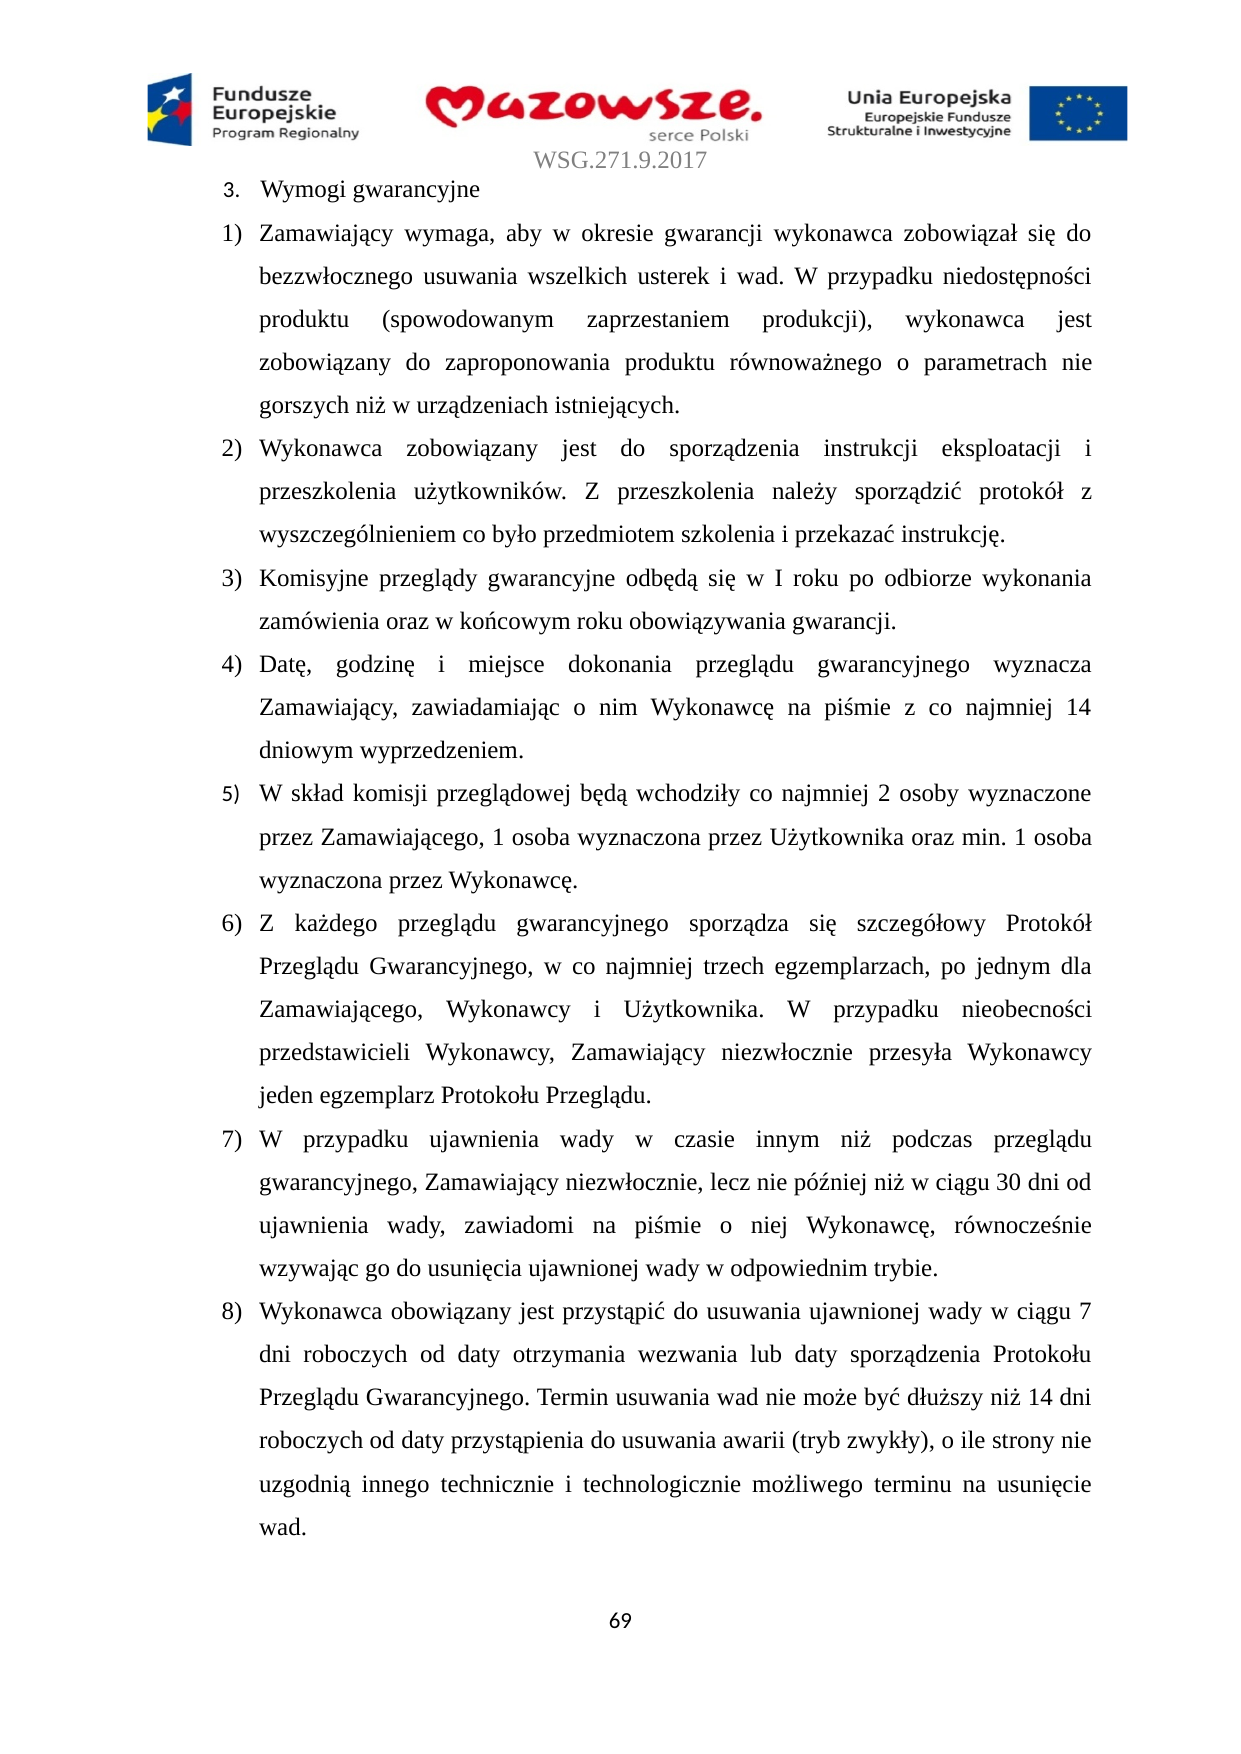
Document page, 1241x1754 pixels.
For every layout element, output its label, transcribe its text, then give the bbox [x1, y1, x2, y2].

list Komisyjne przeglądy gwarancyjne odbędą się w I roku po odbiorze wykonania zamówienia oraz w końcowym roku obowiązywania gwarancji. [221, 563, 1093, 634]
list Wykonawca obowiązany jest przystąpić do usuwania ujawnionej wady w ciągu 7 dni roboczych od daty otrzymania wezwania lub daty sporządzenia Protokołu Przeglądu Gwarancyjnego. Termin usuwania wad nie może być dłuższy niż 14 dni roboczych od daty przystąpienia do usuwania awarii (tryb zwykły), o ile strony nie uzgodnią innego technicznie i technologicznie możliwego terminu na usunięcie wad. [221, 1296, 1093, 1541]
list Zamawiający wymaga, aby w okresie gwarancji wykonawca zobowiązał się do bezzwłocznego usuwania wszelkich usterek i wad. W przypadku niedostępności produktu (spowodowanym zaprzestaniem produkcji), wykonawca jest zobowiązany do zaproponowania produktu równoważnego o parametrach nie gorszych niż w urządzeniach istniejących. [221, 218, 1093, 419]
list W skład komisji przeglądowej będą wchodziły co najmniej 2 osoby wyznaczone przez Zamawiającego, 1 osoba wyznaczona przez Użytkownika oraz min. 1 osoba wyznaczona przez Wykonawcę. [221, 778, 1093, 894]
list Datę, godzinę i miejsce dokonania przeglądu gwarancyjnego wyznacza Zamawiający, zawiadamiając o nim Wykonawcę na piśmie z co najmniej 14 dniowym wyprzedzeniem. [221, 649, 1093, 764]
list Wymogi gwarancyjne [223, 174, 1104, 203]
list W przypadku ujawnienia wady w czasie innym niż podczas przeglądu gwarancyjnego, Zamawiający niezwłocznie, lecz nie później niż w ciągu 30 dni od ujawnienia wady, zawiadomi na piśmie o niej Wykonawcę, równocześnie wzywając go do usunięcia ujawnionej wady w odpowiednim trybie. [221, 1124, 1093, 1282]
list Wykonawca zobowiązany jest do sporządzenia instrukcji eksploatacji i przeszkolenia użytkowników. Z przeszkolenia należy sporządzić protokół z wyszczególnieniem co było przedmiotem szkolenia i przekazać instrukcję. [221, 433, 1093, 548]
list Z każdego przeglądu gwarancyjnego sporządza się szczegółowy Protokół Przeglądu Gwarancyjnego, w co najmniej trzech egzemplarzach, po jednym dla Zamawiającego, Wykonawcy i Użytkownika. W przypadku nieobecności przedstawicieli Wykonawcy, Zamawiający niezwłocznie przesyła Wykonawcy jeden egzemplarz Protokołu Przeglądu. [221, 908, 1093, 1109]
